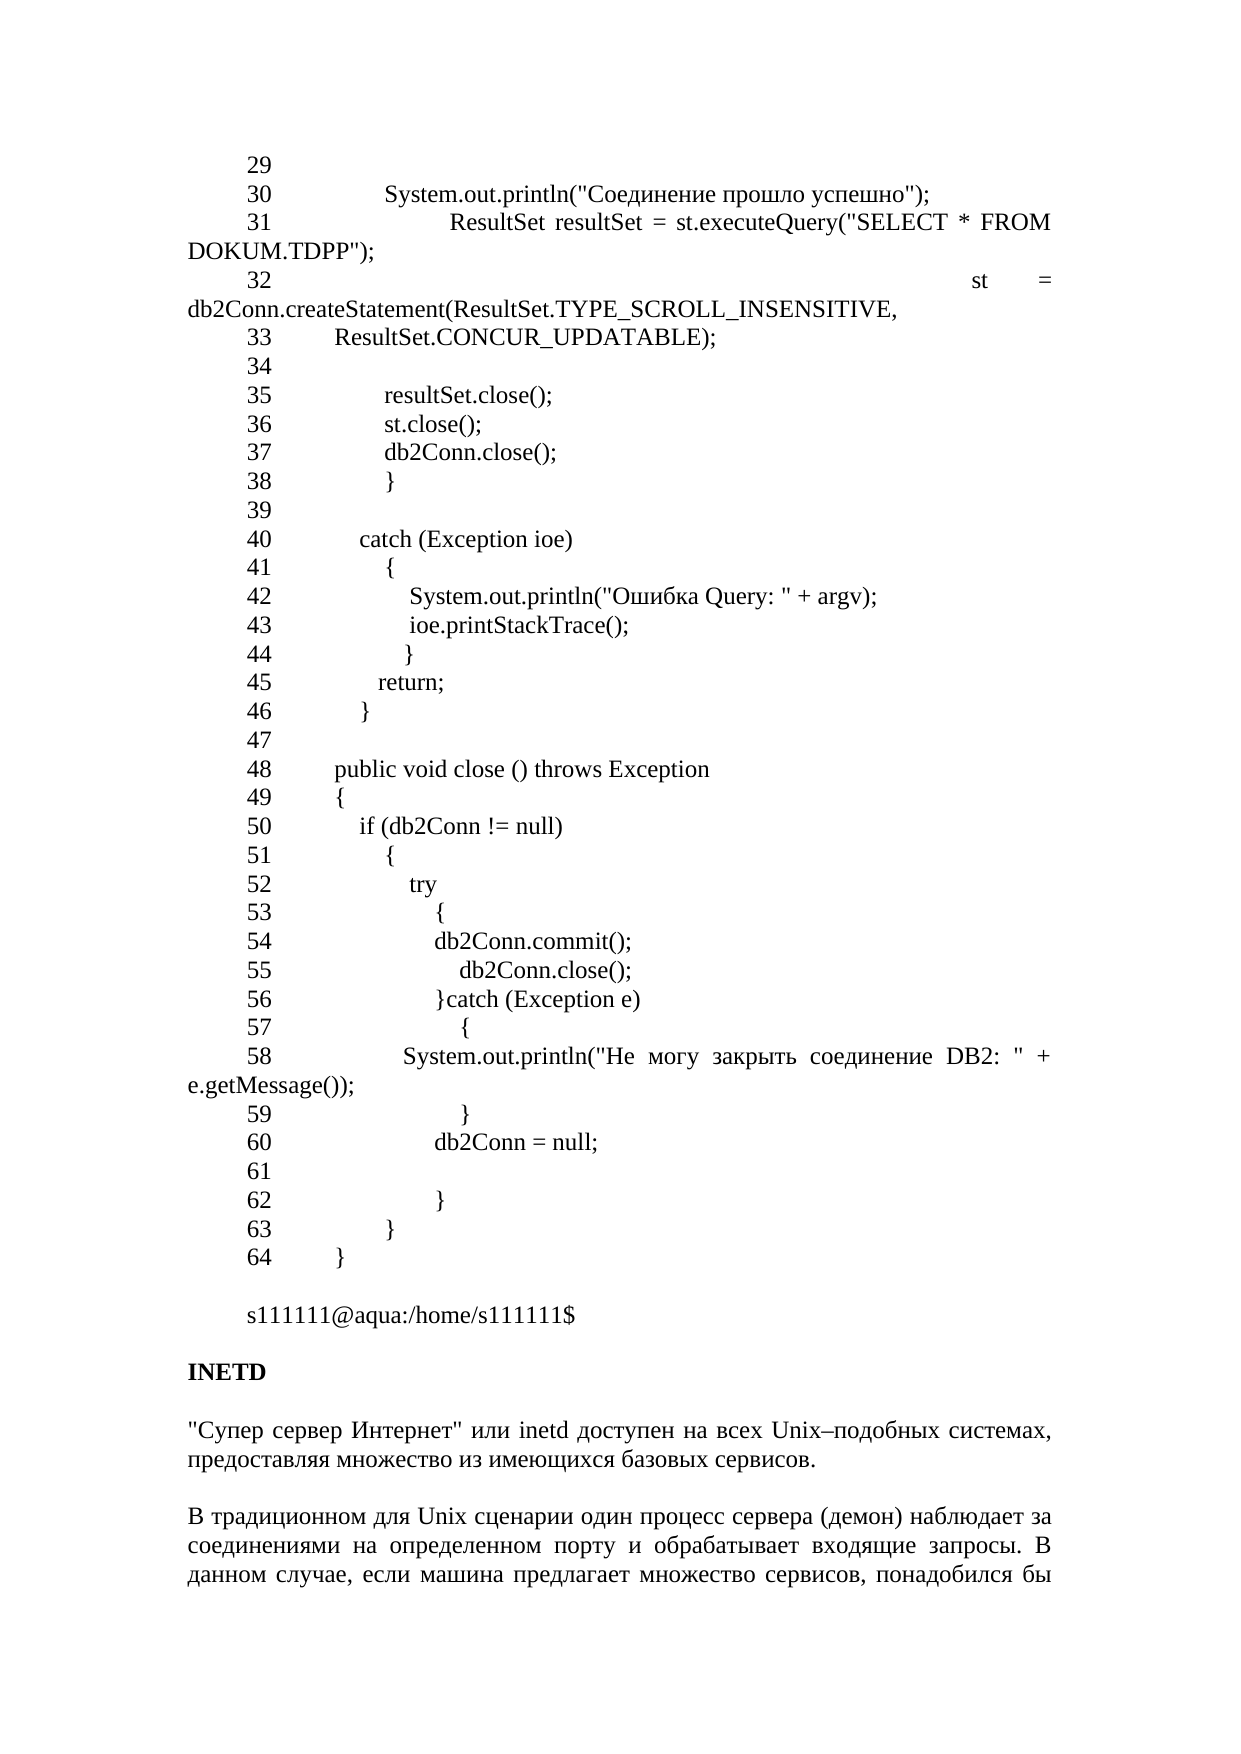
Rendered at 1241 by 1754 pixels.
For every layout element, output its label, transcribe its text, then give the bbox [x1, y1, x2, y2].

text 47 [187, 725, 1053, 754]
text 53 { [187, 897, 1053, 926]
text 36 st.close(); [187, 409, 1053, 437]
text 58 System.out.println("Не могу закрыть соединение DB2: " + e.getMessage()); [187, 1041, 1053, 1099]
text 61 [187, 1156, 1053, 1185]
text 52 try [187, 869, 1053, 897]
text 41 { [187, 552, 1053, 581]
text 64 } [187, 1242, 1053, 1271]
text 42 System.out.println("Ошибка Query: " + argv); [187, 581, 1053, 610]
text 37 db2Conn.close(); [187, 437, 1053, 466]
text "Супер сервер Интернет" или inetd доступен на всех Unix–подобных системах, предоставляя множество из имеющихся базовых сервисов. [187, 1415, 1053, 1472]
text 54 db2Conn.commit(); [187, 926, 1053, 955]
text 29 [187, 150, 1053, 179]
text 46 } [187, 696, 1053, 725]
text 33 ResultSet.CONCUR_UPDATABLE); [187, 322, 1053, 351]
text В традиционном для Unix сценарии один процесс сервера (демон) наблюдает за соединениями на определенном порту и обрабатывает входящие запросы. В данном случае, если машина предлагает множество сервисов, понадобился бы [187, 1501, 1053, 1587]
text 55 db2Conn.close(); [187, 955, 1053, 984]
text 63 } [187, 1214, 1053, 1242]
text 57 { [187, 1012, 1053, 1041]
text 59 } [187, 1099, 1053, 1127]
text 32 st = db2Conn.createStatement(ResultSet.TYPE_SCROLL_INSENSITIVE, [187, 265, 1053, 322]
text 45 return; [187, 667, 1053, 696]
text 38 } [187, 466, 1053, 495]
text 40 catch (Exception ioe) [187, 524, 1053, 552]
text 51 { [187, 840, 1053, 869]
text 35 resultSet.close(); [187, 380, 1053, 409]
text 48 public void close () throws Exception [187, 754, 1053, 782]
text 62 } [187, 1185, 1053, 1214]
text 43 ioe.printStackTrace(); [187, 610, 1053, 639]
text 31 ResultSet resultSet = st.executeQuery("SELECT * FROM DOKUM.TDPP"); [187, 207, 1053, 265]
text 60 db2Conn = null; [187, 1127, 1053, 1156]
text 39 [187, 495, 1053, 524]
text INETD [187, 1357, 1053, 1386]
text 56 }catch (Exception e) [187, 984, 1053, 1012]
text 50 if (db2Conn != null) [187, 811, 1053, 840]
text 34 [187, 351, 1053, 380]
text 49 { [187, 782, 1053, 811]
text s111111@aqua:/home/s111111$ [187, 1300, 1053, 1329]
text 44 } [187, 639, 1053, 667]
text 30 System.out.println("Соединение прошло успешно"); [187, 179, 1053, 207]
